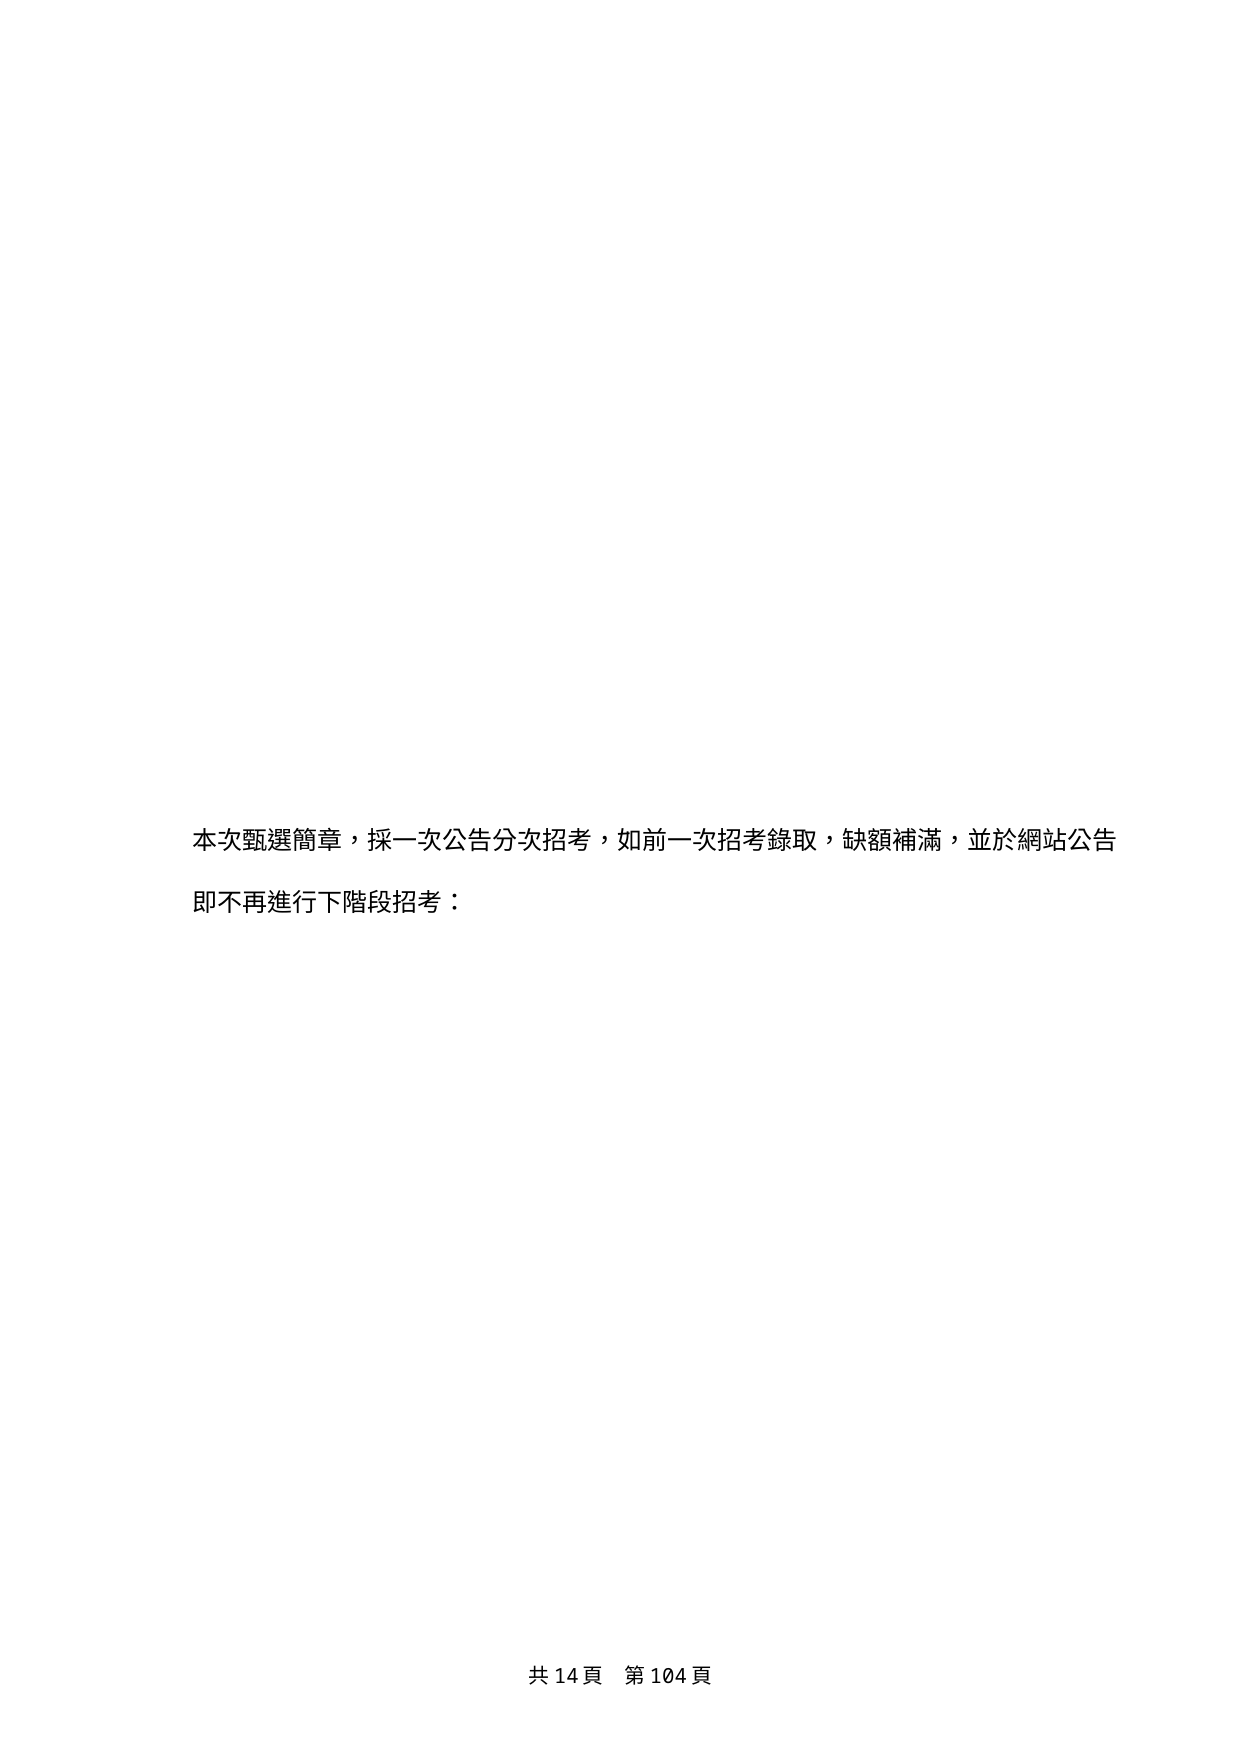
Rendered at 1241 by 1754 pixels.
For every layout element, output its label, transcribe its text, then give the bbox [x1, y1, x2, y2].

text 本次甄選簡章，採一次公告分次招考，如前一次招考錄取，缺額補滿，並於網站公告即不再進行下階段招考： [192, 797, 1122, 922]
